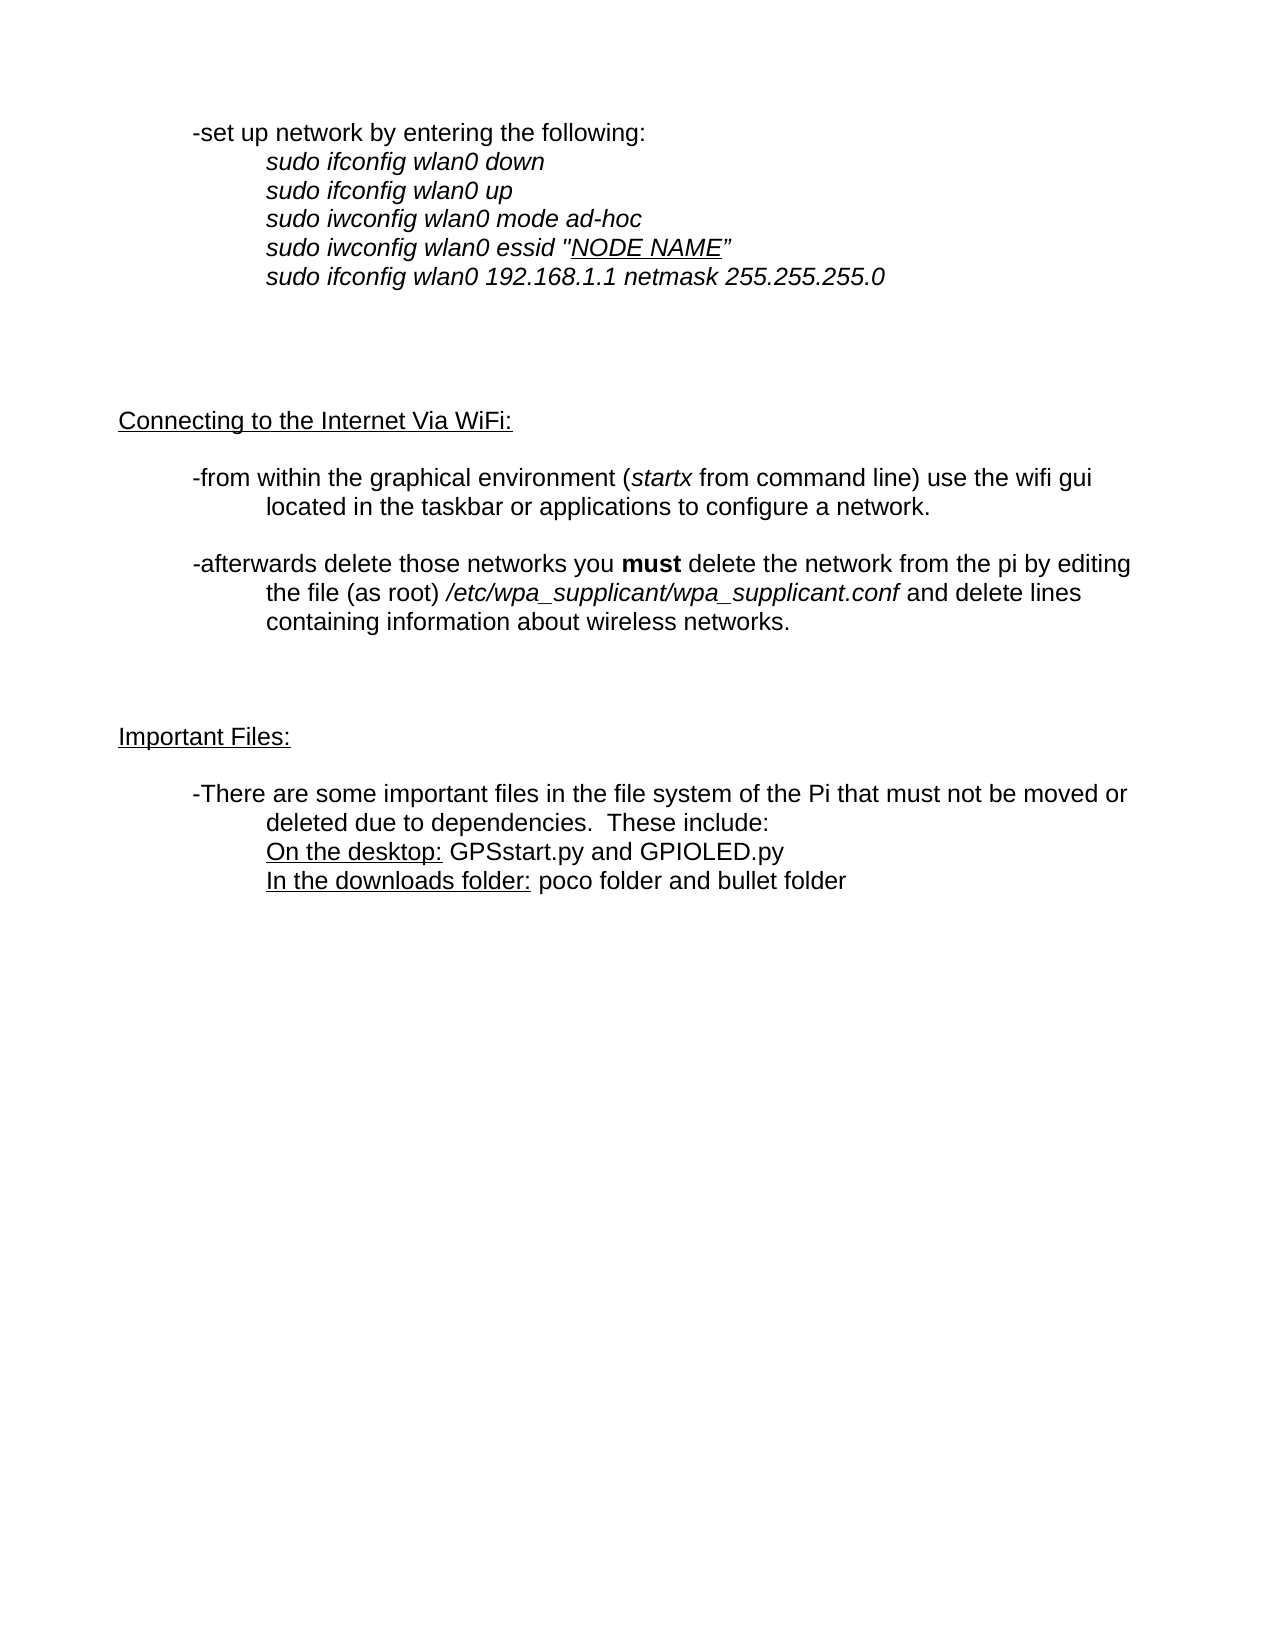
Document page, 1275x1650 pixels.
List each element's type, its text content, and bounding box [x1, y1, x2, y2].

text -from within the graphical environment (startx from command line) use the wifi gui located in the taskbar or applications to configure a network. [118, 463, 1157, 521]
text -There are some important files in the file system of the Pi that must not be moved or deleted due to dependencies. These include: [118, 779, 1157, 837]
text Important Files: [118, 722, 1157, 751]
text sudo iwconfig wlan0 essid "NODE NAME” [118, 233, 1157, 262]
text sudo iwconfig wlan0 mode ad-hoc [118, 204, 1157, 233]
text -afterwards delete those networks you must delete the network from the pi by editing the file (as root) /etc/wpa_supplicant/wpa_supplicant.conf and delete lines containing information about wireless networks. [118, 549, 1157, 636]
text sudo ifconfig wlan0 down [118, 147, 1157, 176]
text In the downloads folder: poco folder and bullet folder [118, 866, 1157, 894]
text sudo ifconfig wlan0 192.168.1.1 netmask 255.255.255.0 [118, 262, 1157, 291]
text Connecting to the Internet Via WiFi: [118, 406, 1157, 434]
text -set up network by entering the following: [118, 118, 1157, 147]
text sudo ifconfig wlan0 up [118, 176, 1157, 204]
text On the desktop: GPSstart.py and GPIOLED.py [118, 837, 1157, 866]
